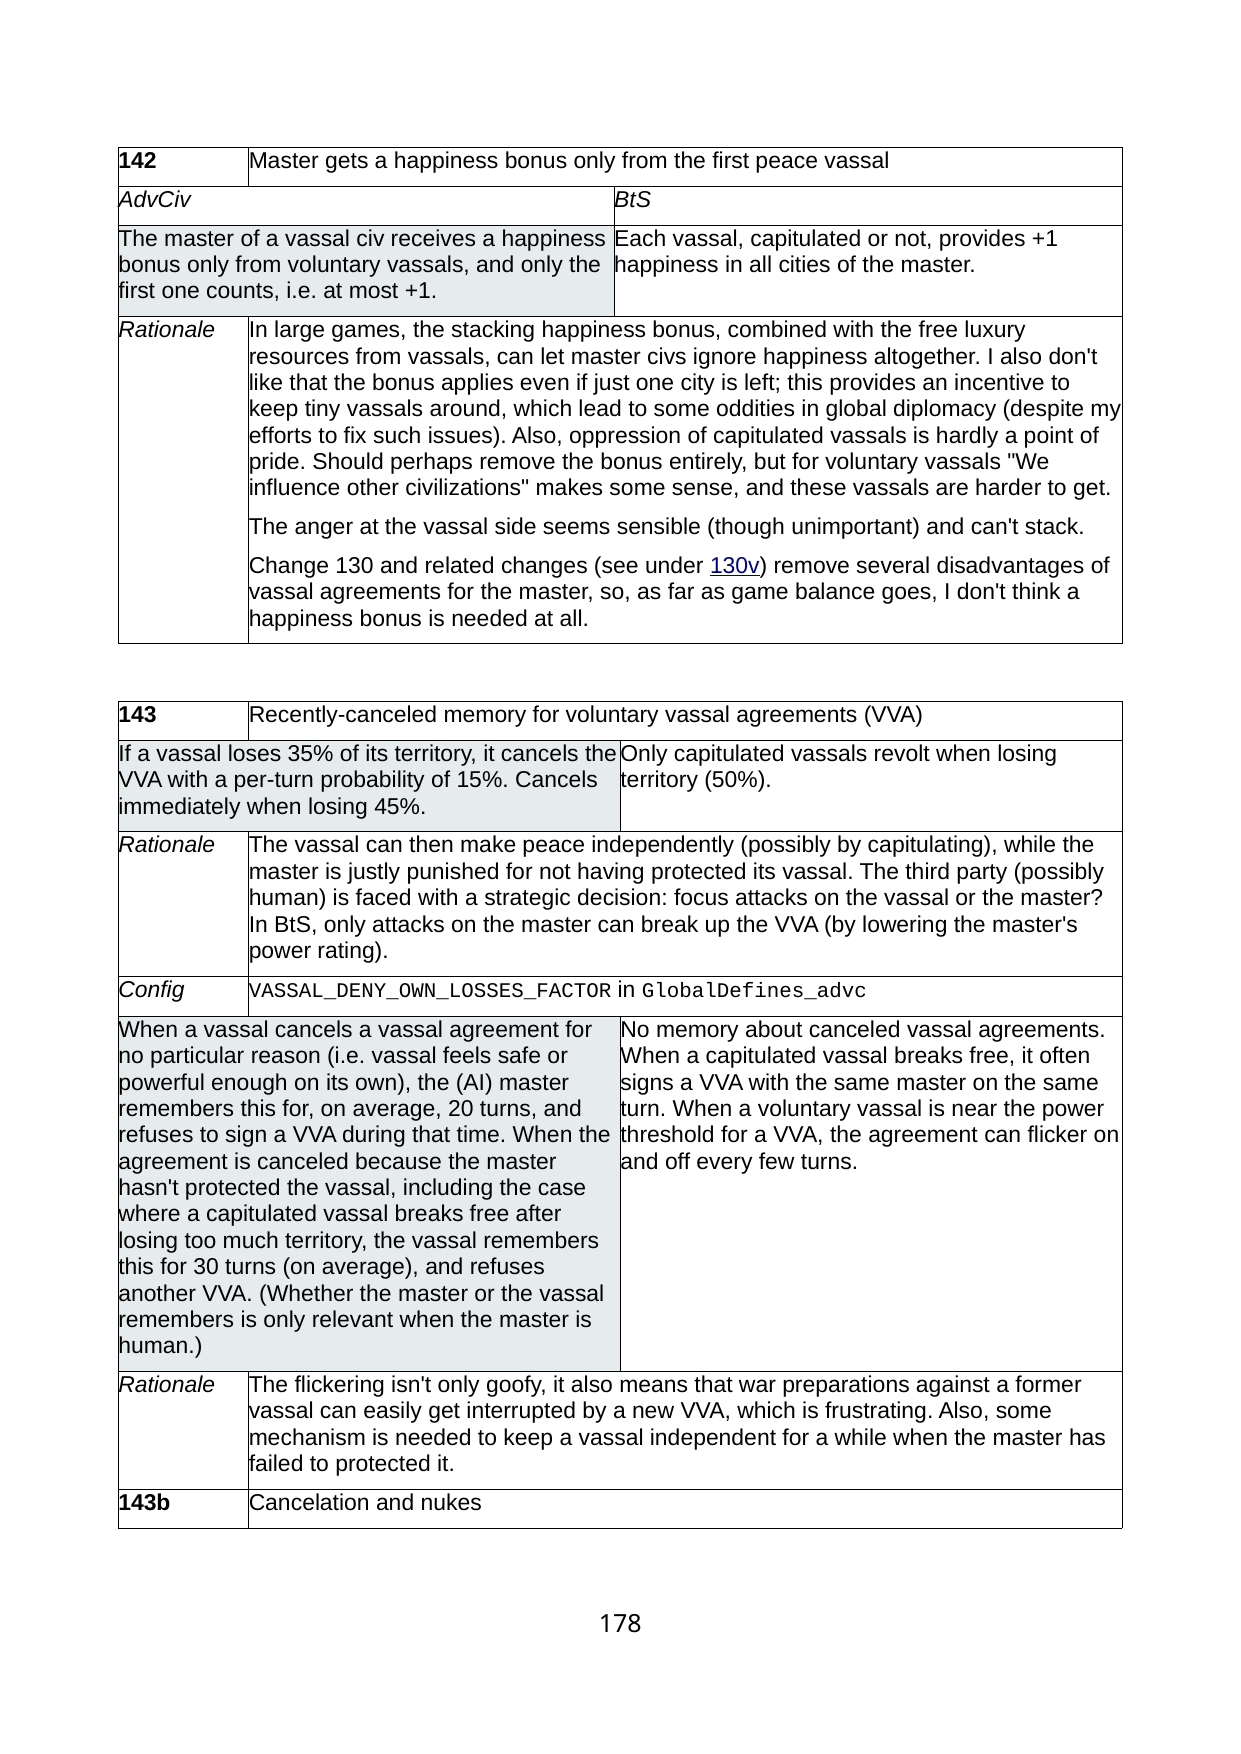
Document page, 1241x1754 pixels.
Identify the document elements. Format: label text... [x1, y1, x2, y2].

table_cell The master of a vassal civ receives a happiness bonus only from voluntary vassals, and only the first one counts, i.e. at most +1. [119, 226, 614, 316]
table_header Master gets a happiness bonus only from the first peace vassal [249, 148, 1122, 186]
table_header 142 [119, 148, 248, 186]
table_cell No memory about canceled vassal agreements. When a capitulated vassal breaks free, it often signs a VVA with the same master on the same turn. When a voluntary vassal is near the power threshold for a VVA, the agreement can flicker on and off every few turns. [621, 1017, 1122, 1371]
table_cell Rationale [119, 832, 248, 976]
table_header Recently-canceled memory for voluntary vassal agreements (VVA) [249, 702, 1122, 740]
table_cell 143b [119, 1490, 248, 1528]
table_cell When a vassal cancels a vassal agreement for no particular reason (i.e. vassal feels safe or powerful enough on its own), the (AI) master remembers this for, on average, 20 turns, and refuses to sign a VVA during that time. When the agreement is canceled because the master hasn't protected the vassal, including the case where a capitulated vassal breaks free after losing too much territory, the vassal remembers this for 30 turns (on average), and refuses another VVA. (Whether the master or the vassal remembers is only relevant when the master is human.) [119, 1017, 620, 1371]
table_cell The vassal can then make peace independently (possibly by capitulating), while the master is justly punished for not having protected its vassal. The third party (possibly human) is faced with a strategic decision: focus attacks on the vassal or the master? In BtS, only attacks on the master can break up the VVA (by lowering the master's power rating). [249, 832, 1122, 976]
table_cell BtS [615, 187, 1122, 224]
table_cell Rationale [119, 1372, 248, 1489]
table_header 143 [119, 702, 248, 740]
table_cell Config [119, 977, 248, 1016]
table_cell Rationale [119, 317, 248, 643]
table_cell Cancelation and nukes [249, 1490, 1122, 1528]
table_cell AdvCiv [119, 187, 614, 224]
table_cell Each vassal, capitulated or not, provides +1 happiness in all cities of the master. [615, 226, 1122, 316]
table_cell The flickering isn't only goofy, it also means that war preparations against a former vassal can easily get interrupted by a new VVA, which is frustrating. Also, some mechanism is needed to keep a vassal independent for a while when the master has failed to protected it. [249, 1372, 1122, 1489]
table_cell If a vassal loses 35% of its territory, it cancels the VVA with a per-turn probability of 15%. Cancels immediately when losing 45%. [119, 741, 620, 831]
table_cell In large games, the stacking happiness bonus, combined with the free luxury resources from vassals, can let master civs ignore happiness altogether. I also don't like that the bonus applies even if just one city is left; this provides an incentive to keep tiny vassals around, which lead to some oddities in global diplomacy (despite my efforts to fix such issues). Also, oppression of capitulated vassals is hardly a point of pride. Should perhaps remove the bonus entirely, but for voluntary vassals "We influence other civilizations" makes some sense, and these vassals are harder to get. The anger at the vassal side seems sensible (though unimportant) and can't stack. Change 130 and related changes (see under 130v) remove several disadvantages of vassal agreements for the master, so, as far as game balance goes, I don't think a happiness bonus is needed at all. [249, 317, 1122, 643]
table_cell VASSAL_DENY_OWN_LOSSES_FACTOR in GlobalDefines_advc [249, 977, 1122, 1016]
table_cell Only capitulated vassals revolt when losing territory (50%). [621, 741, 1122, 831]
